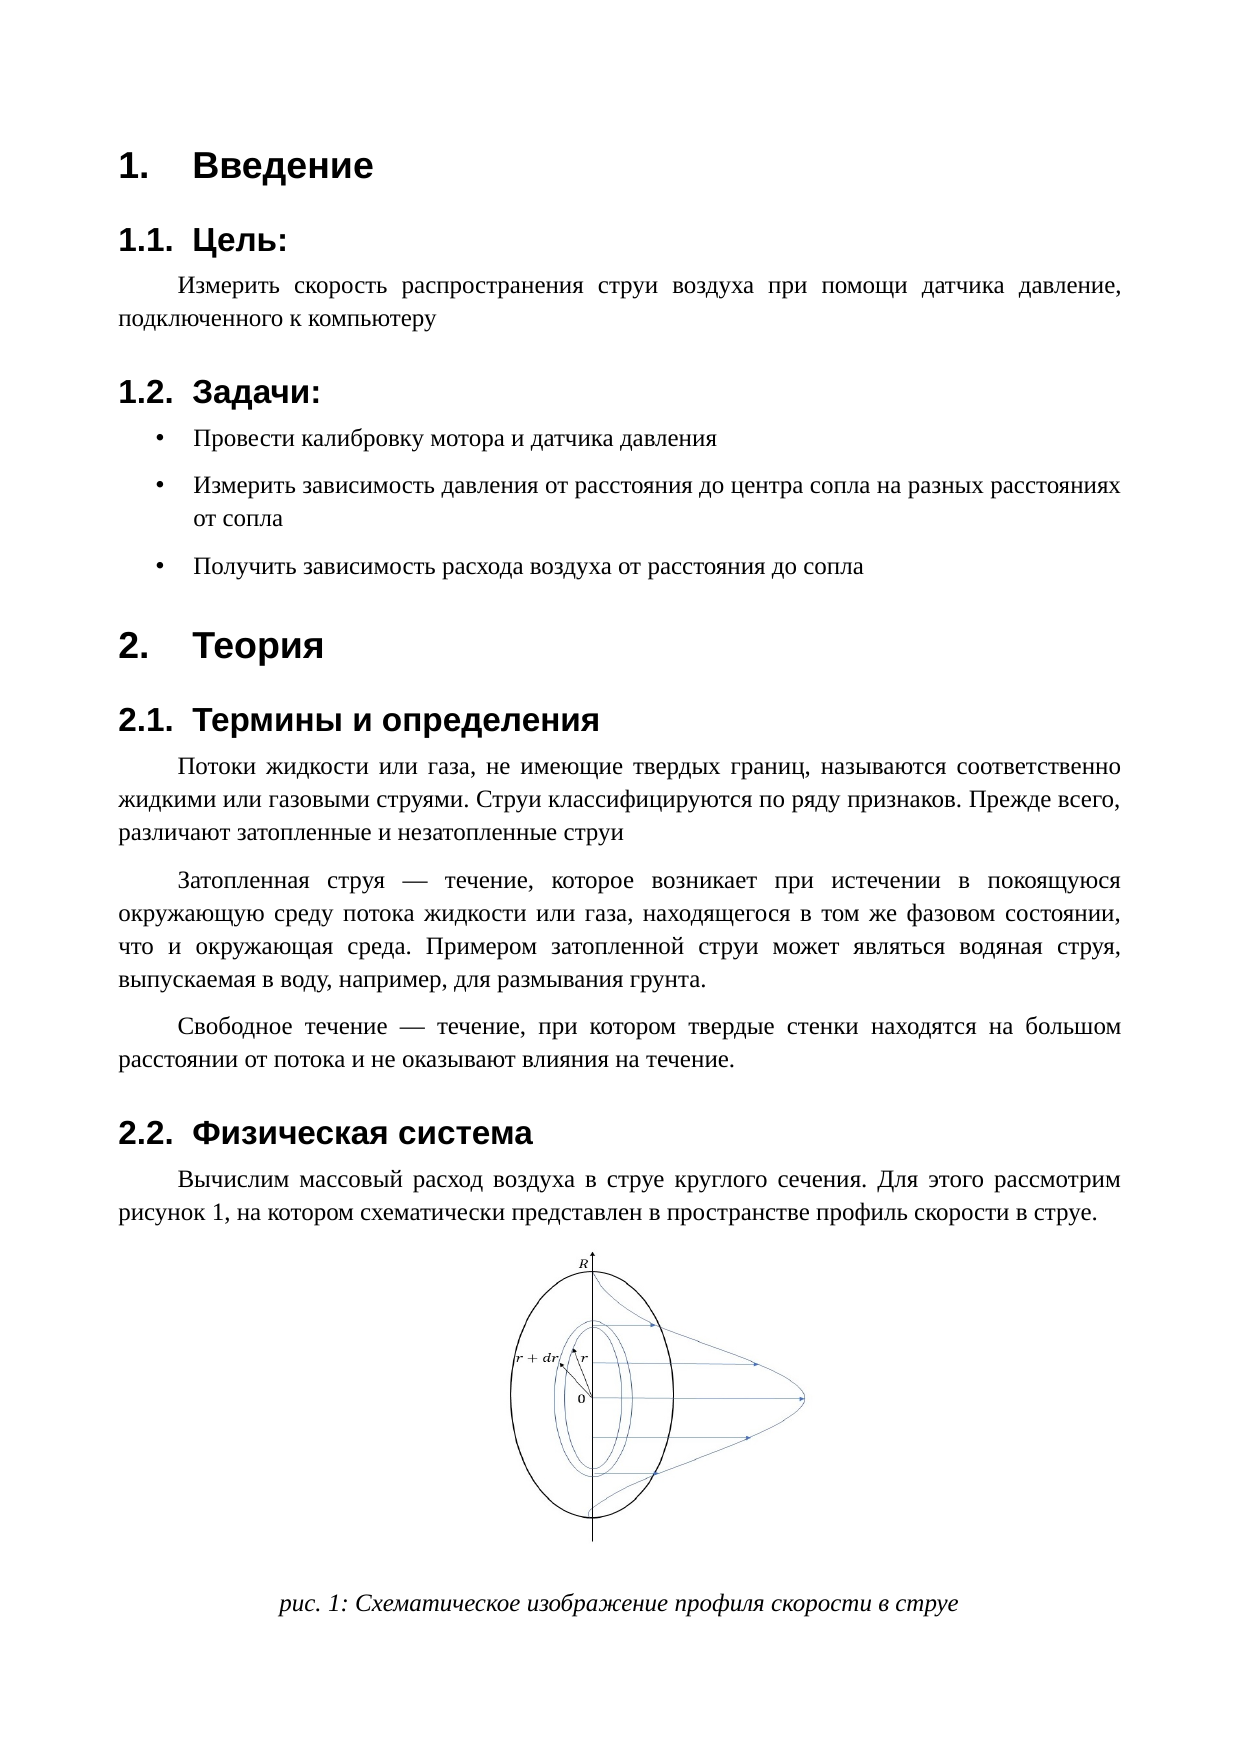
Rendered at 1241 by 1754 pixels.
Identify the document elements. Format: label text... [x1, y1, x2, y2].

text Потоки жидкости или газа, не имеющие твердых границ, называются соответственно жидкими или газовыми струями. Струи классифицируются по ряду признаков. Прежде всего, различают затопленные и незатопленные струи [118, 751, 1122, 846]
list Провести калибровку мотора и датчика давления [156, 423, 1122, 452]
text Вычислим массовый расход воздуха в струе круглого сечения. Для этого рассмотрим рисунок 1, на котором схематически представлен в пространстве профиль скорости в струе. [118, 1164, 1122, 1226]
subtitle Теория [118, 624, 1122, 667]
text Измерить скорость распространения струи воздуха при помощи датчика давление, подключенного к компьютеру [118, 271, 1122, 332]
picture [477, 1244, 823, 1557]
subtitle Введение [118, 143, 1122, 186]
text Затопленная струя — течение, которое возникает при истечении в покоящуюся окружающую среду потока жидкости или газа, находящегося в том же фазовом состоянии, что и окружающая среда. Примером затопленной струи может являться водяная струя, выпускаемая в воду, например, для размывания грунта. [118, 865, 1122, 993]
text Свободное течение — течение, при котором твердые стенки находятся на большом расстоянии от потока и не оказывают влияния на течение. [118, 1011, 1122, 1073]
subtitle Цель: [118, 219, 1122, 258]
list Получить зависимость расхода воздуха от расстояния до сопла [156, 551, 1122, 580]
text рис. 1: Схематическое изображение профиля скорости в струе [118, 1588, 1122, 1617]
subtitle Термины и определения [118, 700, 1122, 739]
subtitle Физическая система [118, 1113, 1122, 1151]
subtitle Задачи: [118, 372, 1122, 410]
list Измерить зависимость давления от расстояния до центра сопла на разных расстояниях от сопла [156, 471, 1122, 532]
